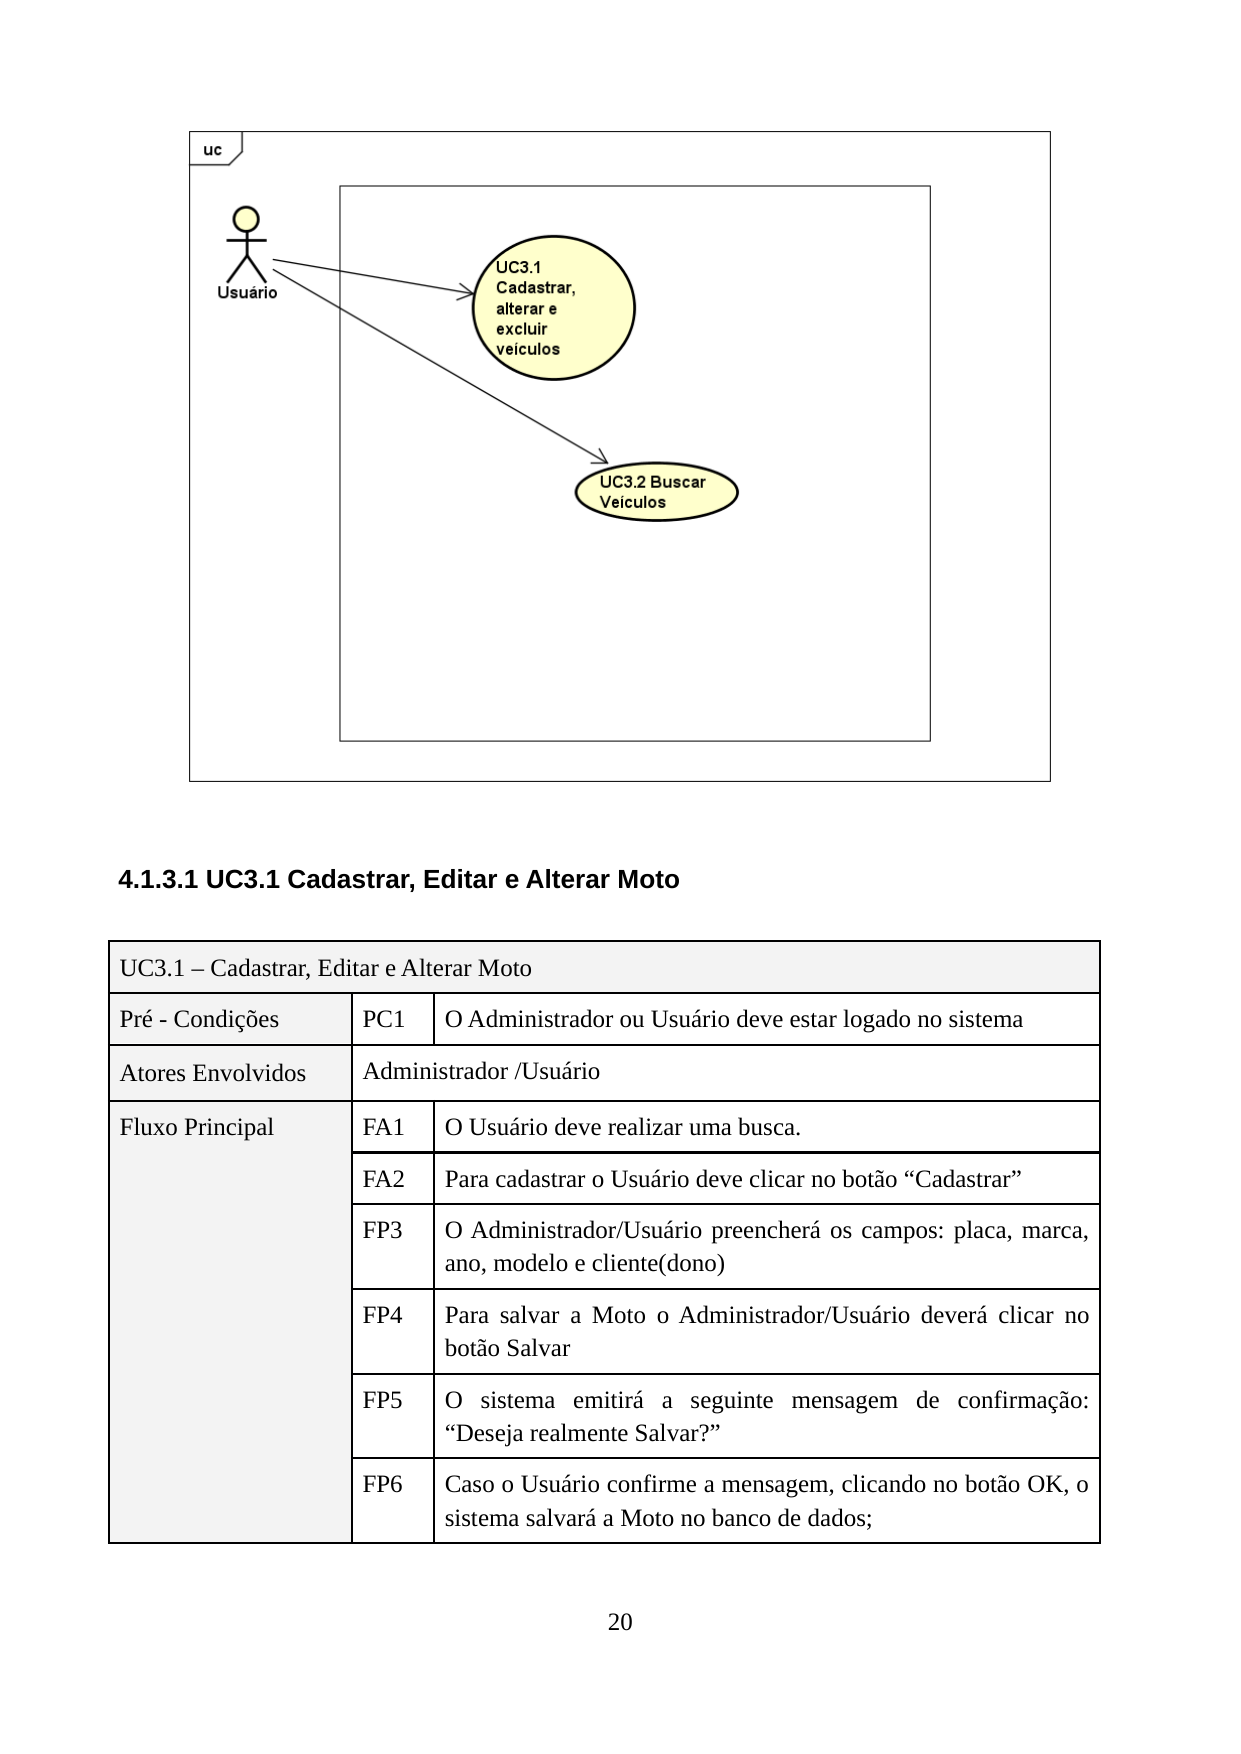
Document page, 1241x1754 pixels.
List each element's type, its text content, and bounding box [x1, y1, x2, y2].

subtitle 4.1.3.1 UC3.1 Cadastrar, Editar e Alterar Moto [118, 864, 1122, 894]
table_cell PC1 [353, 994, 433, 1043]
table_cell O sistema emitirá a seguinte mensagem de confirmação: “Deseja realmente Salvar?” [435, 1375, 1099, 1457]
table_cell Para cadastrar o Usuário deve clicar no botão “Cadastrar” [435, 1154, 1099, 1203]
table_cell FP5 [353, 1375, 433, 1457]
table_cell O Usuário deve realizar uma busca. [435, 1102, 1099, 1151]
table_cell Fluxo Principal [110, 1102, 351, 1542]
table_header UC3.1 – Cadastrar, Editar e Alterar Moto [110, 942, 1099, 992]
table_cell Pré - Condições [110, 994, 351, 1043]
table_cell FP3 [353, 1205, 433, 1288]
table_cell FP6 [353, 1459, 433, 1542]
table_cell O Administrador/Usuário preencherá os campos: placa, marca, ano, modelo e cliente(dono) [435, 1205, 1099, 1288]
table_cell FA1 [353, 1102, 433, 1151]
table_cell Atores Envolvidos [110, 1046, 351, 1100]
picture [177, 118, 1064, 795]
table_cell Caso o Usuário confirme a mensagem, clicando no botão OK, o sistema salvará a Moto no banco de dados; [435, 1459, 1099, 1542]
table_cell FP4 [353, 1290, 433, 1372]
table_cell FA2 [353, 1154, 433, 1203]
table_cell Para salvar a Moto o Administrador/Usuário deverá clicar no botão Salvar [435, 1290, 1099, 1372]
table_cell O Administrador ou Usuário deve estar logado no sistema [435, 994, 1099, 1043]
table_cell Administrador /Usuário [353, 1046, 1099, 1100]
